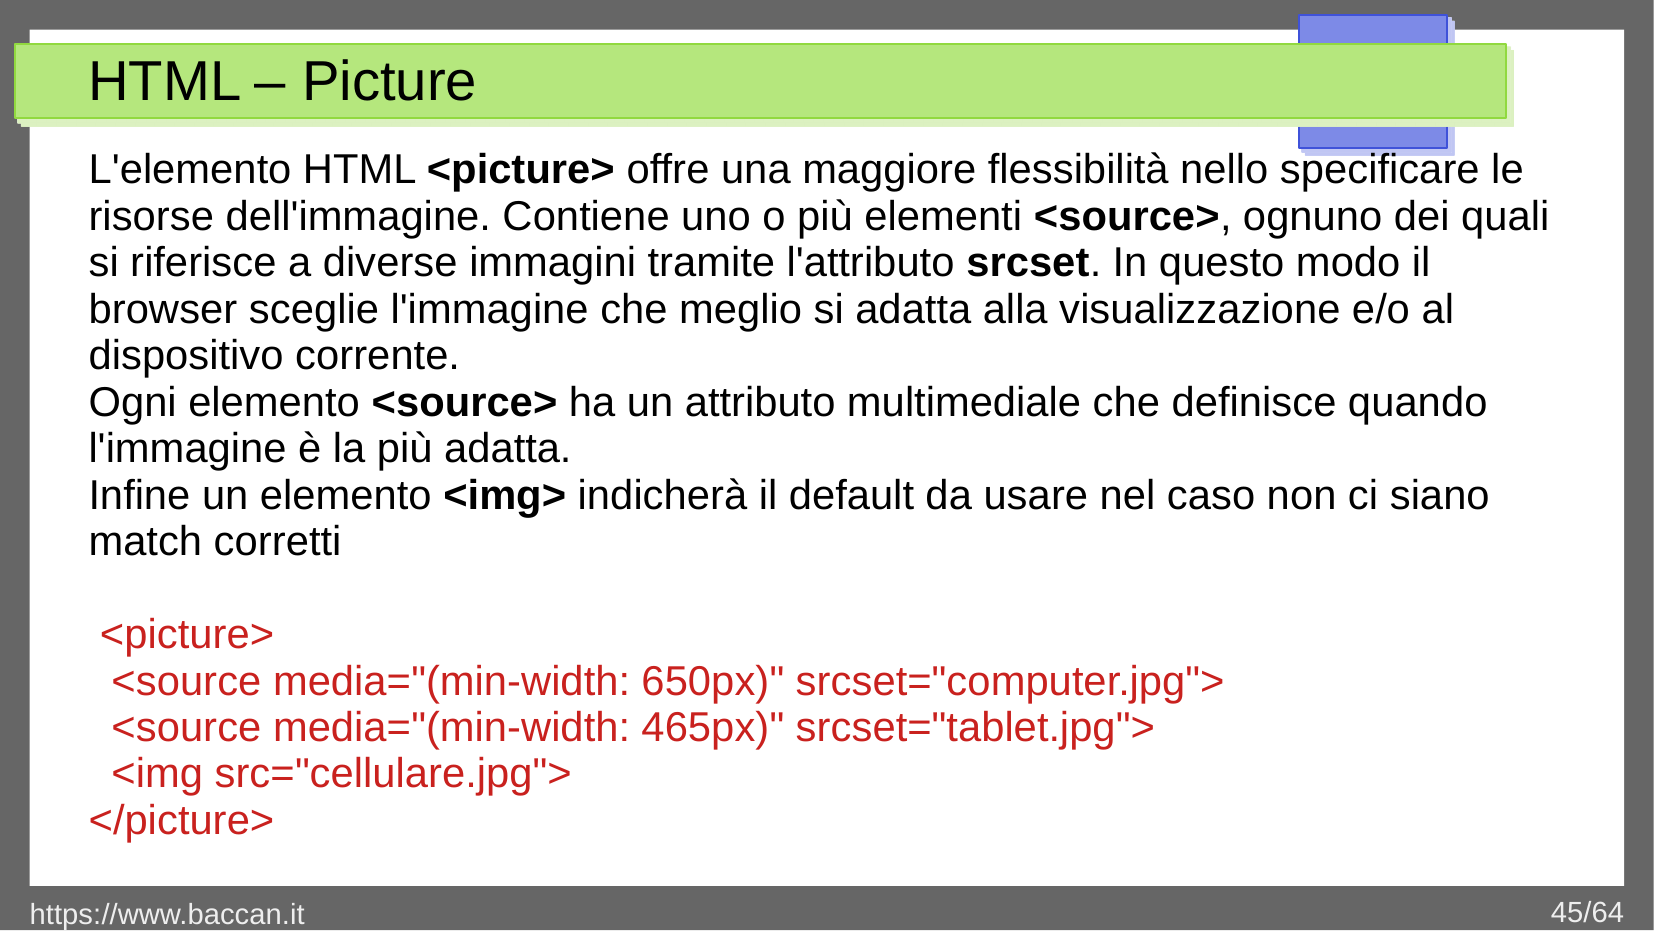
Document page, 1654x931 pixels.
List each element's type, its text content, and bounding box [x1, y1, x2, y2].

title HTML – Picture [88, 44, 1506, 119]
text_box L'elemento HTML <picture> offre una maggiore flessibilità nello specificare le risorse dell'immagine. Contiene uno o più elementi <source>, ognuno dei quali si riferisce a diverse immagini tramite l'attributo srcset. In questo modo il browser sceglie l'immagine che meglio si adatta alla visualizzazione e/o al dispositivo corrente. Ogni elemento <source> ha un attributo multimediale che definisce quando l'immagine è la più adatta. Infine un elemento <img> indicherà il default da usare nel caso non ci siano match corretti <picture> <source media="(min-width: 650px)" srcset="computer.jpg"> <source media="(min-width: 465px)" srcset="tablet.jpg"> <img src="cellulare.jpg"> </picture> [88, 145, 1565, 844]
